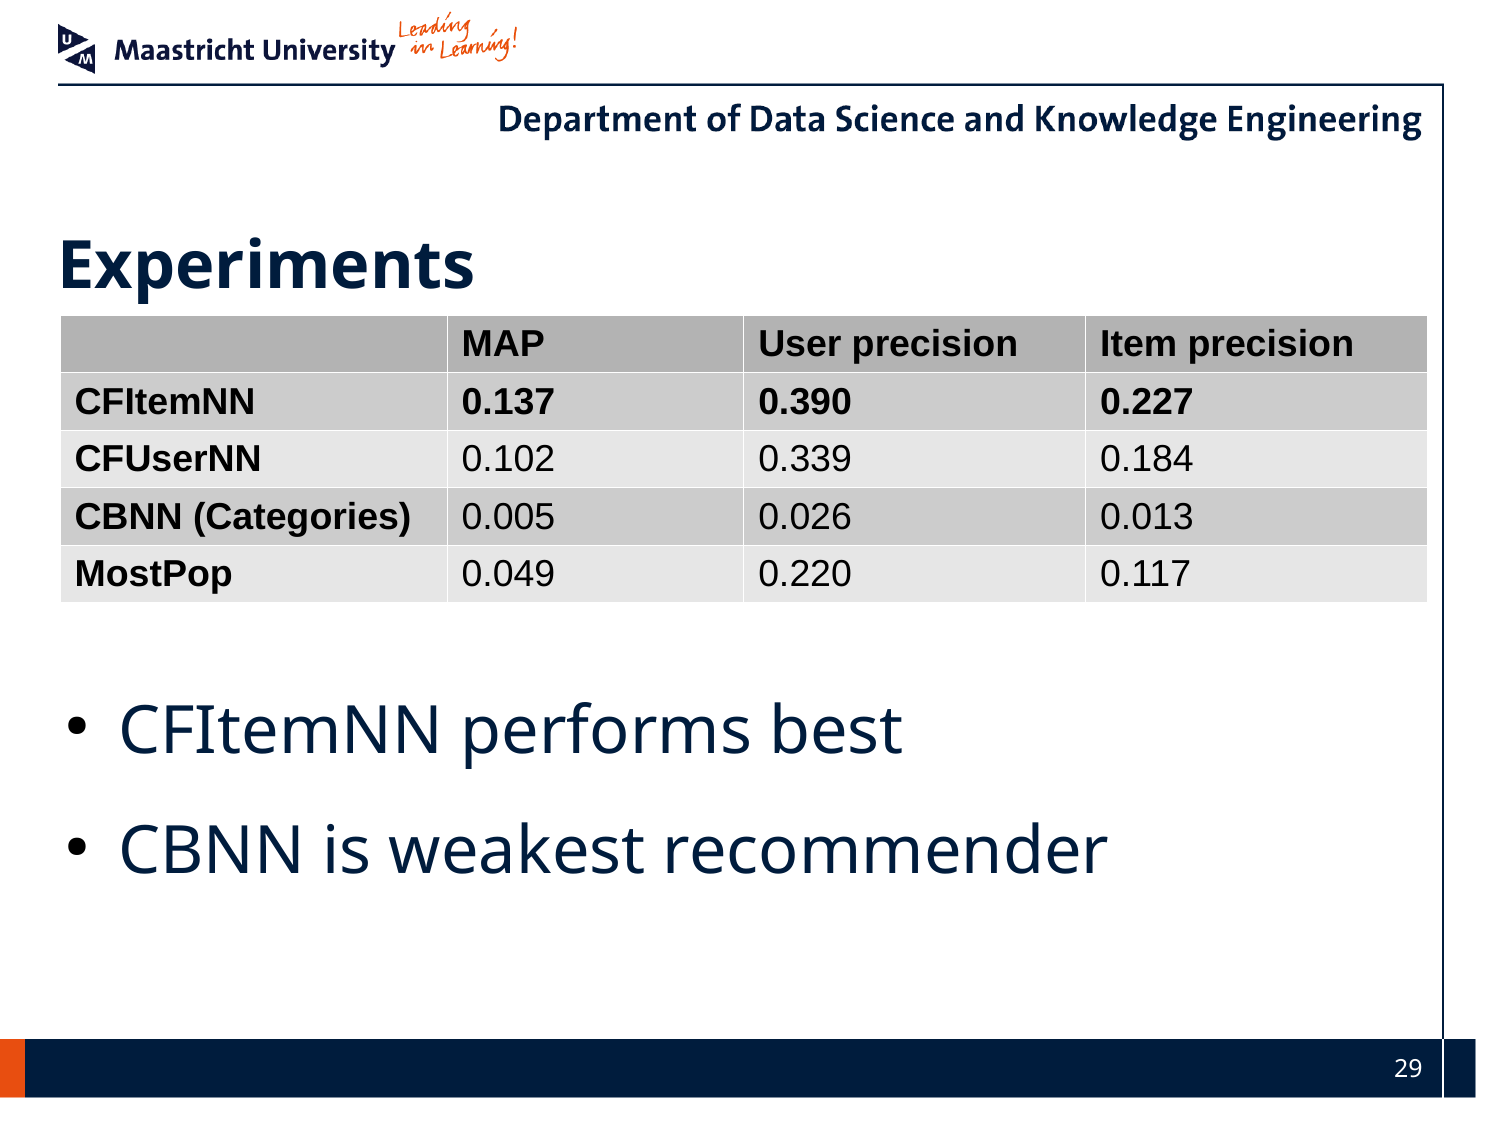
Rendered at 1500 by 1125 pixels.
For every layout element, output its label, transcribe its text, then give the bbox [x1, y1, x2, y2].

table_cell 0.102 [448, 431, 743, 487]
table_cell 0.049 [448, 546, 743, 602]
table_cell MostPop [61, 546, 447, 602]
table_cell CBNN (Categories) [61, 488, 447, 545]
table_header User precision [744, 316, 1085, 372]
table_header [61, 316, 447, 372]
picture [0, 0, 1500, 1125]
title Experiments [57, 200, 1425, 325]
table_cell 0.220 [744, 546, 1085, 602]
table_cell 0.227 [1086, 373, 1427, 430]
table_cell 0.390 [744, 373, 1085, 430]
table_cell CFUserNN [61, 431, 447, 487]
table_header Item precision [1086, 316, 1427, 372]
table_cell 0.339 [744, 431, 1085, 487]
table_cell 0.117 [1086, 546, 1427, 602]
table_cell 0.026 [744, 488, 1085, 545]
list CFItemNN performs best CBNN is weakest recommender [47, 682, 1390, 993]
table_header MAP [448, 316, 743, 372]
table_cell 0.005 [448, 488, 743, 545]
table_cell CFItemNN [61, 373, 447, 430]
table_cell 0.013 [1086, 488, 1427, 545]
table_cell 0.137 [448, 373, 743, 430]
table_cell 0.184 [1086, 431, 1427, 487]
